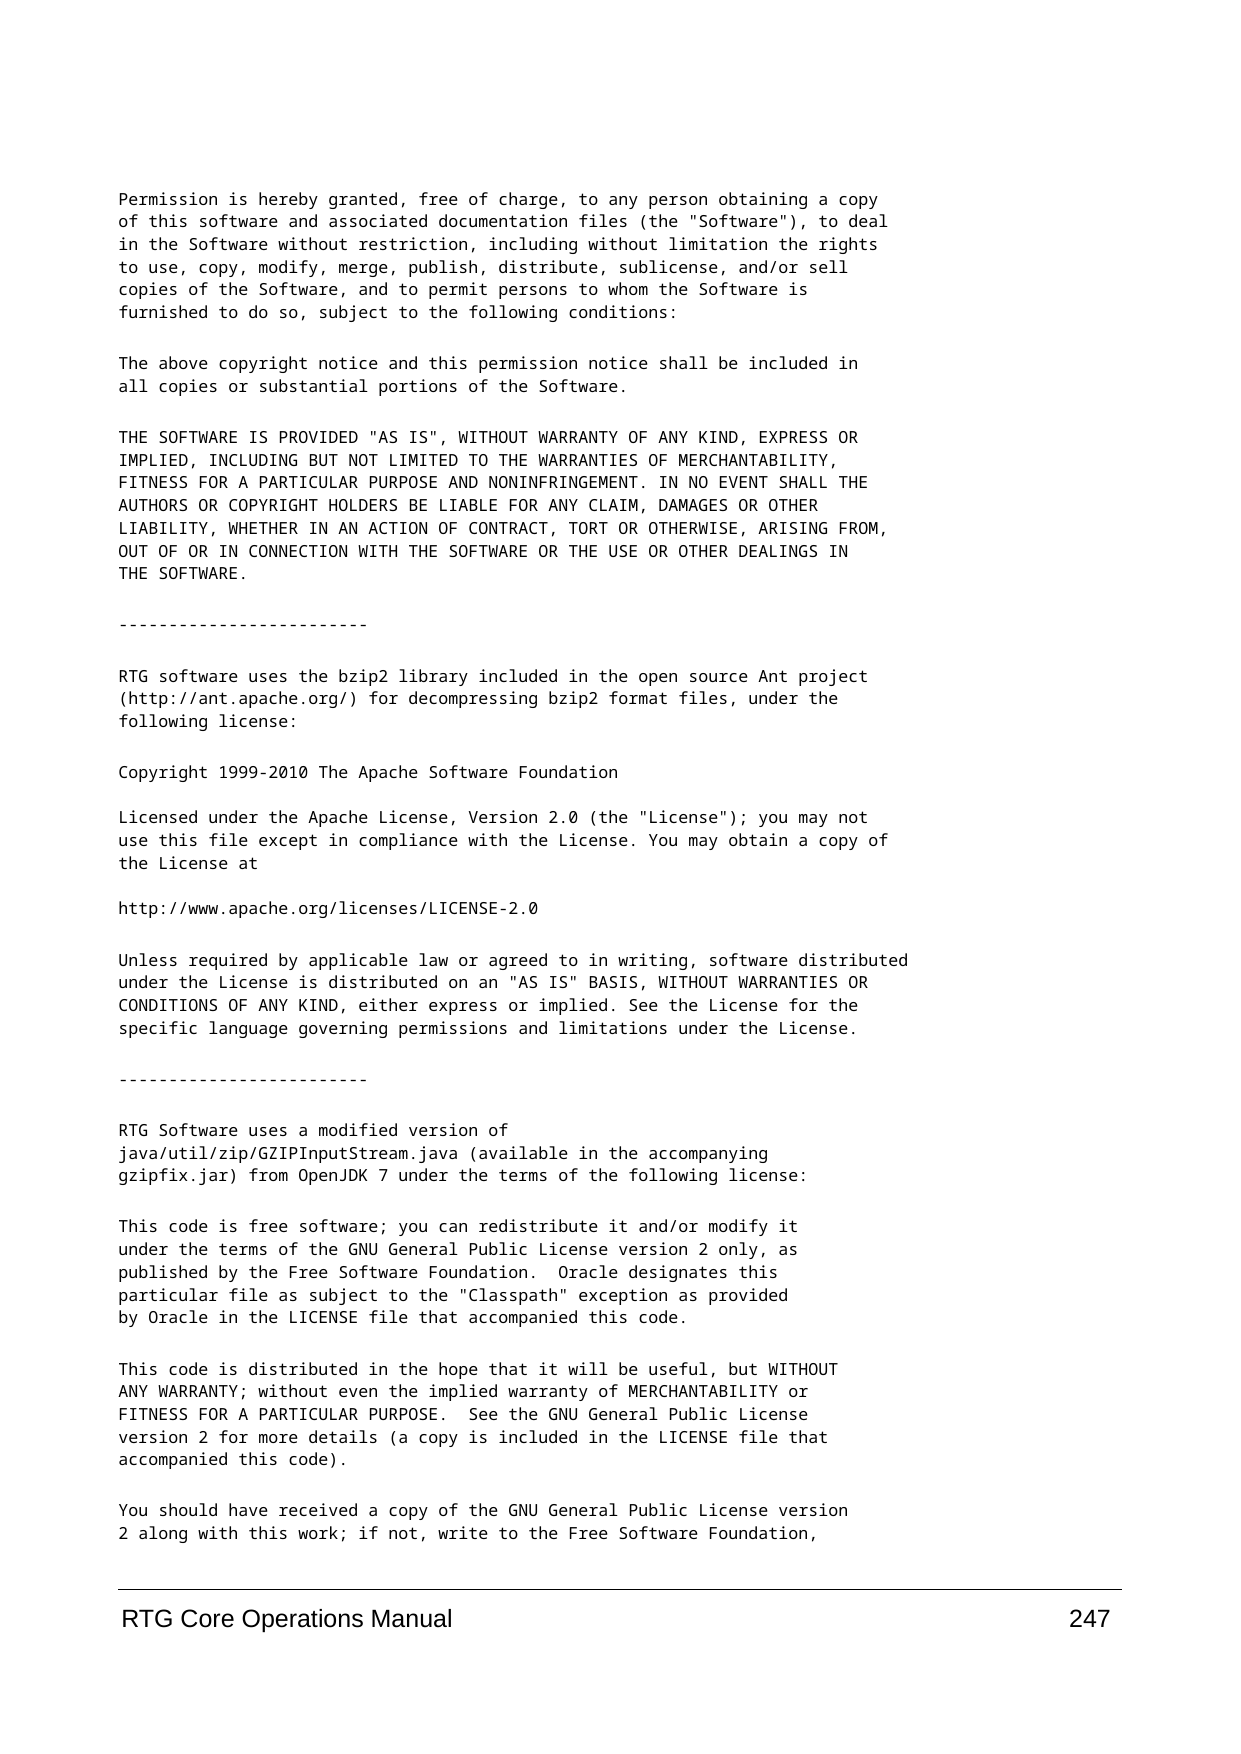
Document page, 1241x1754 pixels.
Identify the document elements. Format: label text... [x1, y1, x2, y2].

text copies of the Software, and to permit persons to whom the Software is [118, 278, 1122, 301]
text RTG software uses the bzip2 library included in the open source Ant project [118, 664, 1122, 687]
text This code is distributed in the hope that it will be useful, but WITHOUT [118, 1357, 1122, 1380]
text in the Software without restriction, including without limitation the rights [118, 232, 1122, 255]
text Unless required by applicable law or agreed to in writing, software distributed [118, 948, 1122, 971]
text by Oracle in the LICENSE file that accompanied this code. [118, 1306, 1122, 1329]
text ------------------------- [118, 613, 1122, 636]
text 2 along with this work; if not, write to the Free Software Foundation, [118, 1522, 1122, 1544]
text java/util/zip/GZIPInputStream.java (available in the accompanying [118, 1141, 1122, 1164]
text AUTHORS OR COPYRIGHT HOLDERS BE LIABLE FOR ANY CLAIM, DAMAGES OR OTHER [118, 494, 1122, 516]
text FITNESS FOR A PARTICULAR PURPOSE. See the GNU General Public License [118, 1402, 1122, 1425]
text to use, copy, modify, merge, publish, distribute, sublicense, and/or sell [118, 255, 1122, 278]
text furnished to do so, subject to the following conditions: [118, 301, 1122, 323]
text of this software and associated documentation files (the "Software"), to deal [118, 210, 1122, 232]
text gzipfix.jar) from OpenJDK 7 under the terms of the following license: [118, 1164, 1122, 1187]
text version 2 for more details (a copy is included in the LICENSE file that [118, 1425, 1122, 1448]
text ANY WARRANTY; without even the implied warranty of MERCHANTABILITY or [118, 1380, 1122, 1402]
text CONDITIONS OF ANY KIND, either express or implied. See the License for the [118, 993, 1122, 1016]
text This code is free software; you can redistribute it and/or modify it [118, 1215, 1122, 1238]
text THE SOFTWARE IS PROVIDED "AS IS", WITHOUT WARRANTY OF ANY KIND, EXPRESS OR [118, 426, 1122, 448]
text Licensed under the Apache License, Version 2.0 (the "License"); you may not [118, 806, 1122, 829]
text The above copyright notice and this permission notice shall be included in [118, 352, 1122, 374]
text http://www.apache.org/licenses/LICENSE-2.0 [118, 897, 1122, 920]
text ------------------------- [118, 1067, 1122, 1090]
text LIABILITY, WHETHER IN AN ACTION OF CONTRACT, TORT OR OTHERWISE, ARISING FROM, [118, 516, 1122, 539]
text Copyright 1999-2010 The Apache Software Foundation [118, 761, 1122, 783]
text accompanied this code). [118, 1448, 1122, 1471]
text under the terms of the GNU General Public License version 2 only, as [118, 1238, 1122, 1261]
text RTG Software uses a modified version of [118, 1118, 1122, 1141]
text use this file except in compliance with the License. You may obtain a copy of [118, 829, 1122, 852]
text particular file as subject to the "Classpath" exception as provided [118, 1283, 1122, 1306]
text You should have received a copy of the GNU General Public License version [118, 1499, 1122, 1522]
text published by the Free Software Foundation. Oracle designates this [118, 1261, 1122, 1283]
text OUT OF OR IN CONNECTION WITH THE SOFTWARE OR THE USE OR OTHER DEALINGS IN [118, 539, 1122, 562]
text under the License is distributed on an "AS IS" BASIS, WITHOUT WARRANTIES OR [118, 971, 1122, 993]
text FITNESS FOR A PARTICULAR PURPOSE AND NONINFRINGEMENT. IN NO EVENT SHALL THE [118, 471, 1122, 494]
text Permission is hereby granted, free of charge, to any person obtaining a copy [118, 187, 1122, 210]
text (http://ant.apache.org/) for decompressing bzip2 format files, under the [118, 687, 1122, 709]
text IMPLIED, INCLUDING BUT NOT LIMITED TO THE WARRANTIES OF MERCHANTABILITY, [118, 448, 1122, 471]
text all copies or substantial portions of the Software. [118, 374, 1122, 397]
text the License at [118, 852, 1122, 874]
text THE SOFTWARE. [118, 562, 1122, 584]
text specific language governing permissions and limitations under the License. [118, 1016, 1122, 1039]
text following license: [118, 709, 1122, 732]
